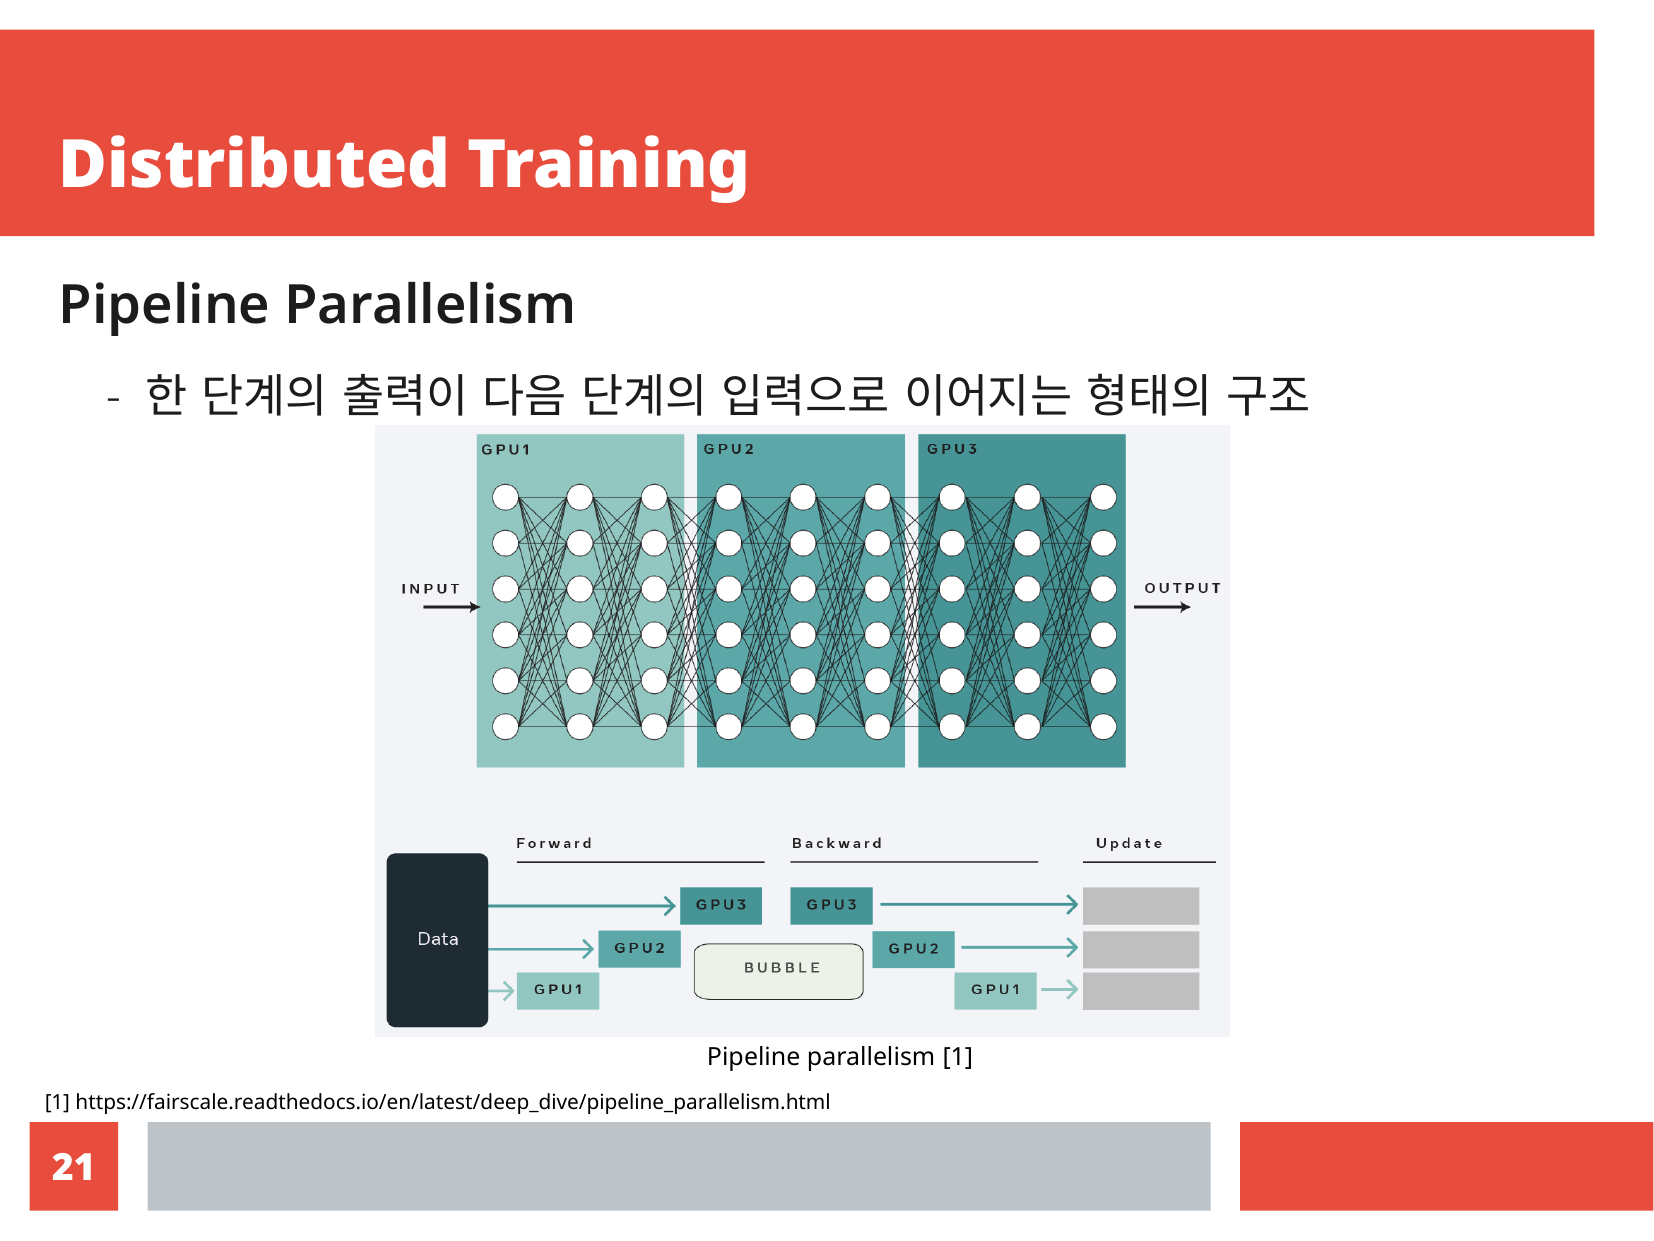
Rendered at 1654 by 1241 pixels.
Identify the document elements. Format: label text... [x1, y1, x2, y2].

title Distributed Training [59, 59, 1595, 207]
list Pipeline Parallelism - 한 단계의 출력이 다음 단계의 입력으로 이어지는 형태의 구조 [59, 265, 1565, 1034]
text_box Pipeline parallelism [1] [105, 1030, 1576, 1086]
text_box [1] https://fairscale.readthedocs.io/en/latest/deep_dive/pipeline_parallelism.html [30, 1051, 1621, 1128]
picture [375, 425, 1231, 1030]
